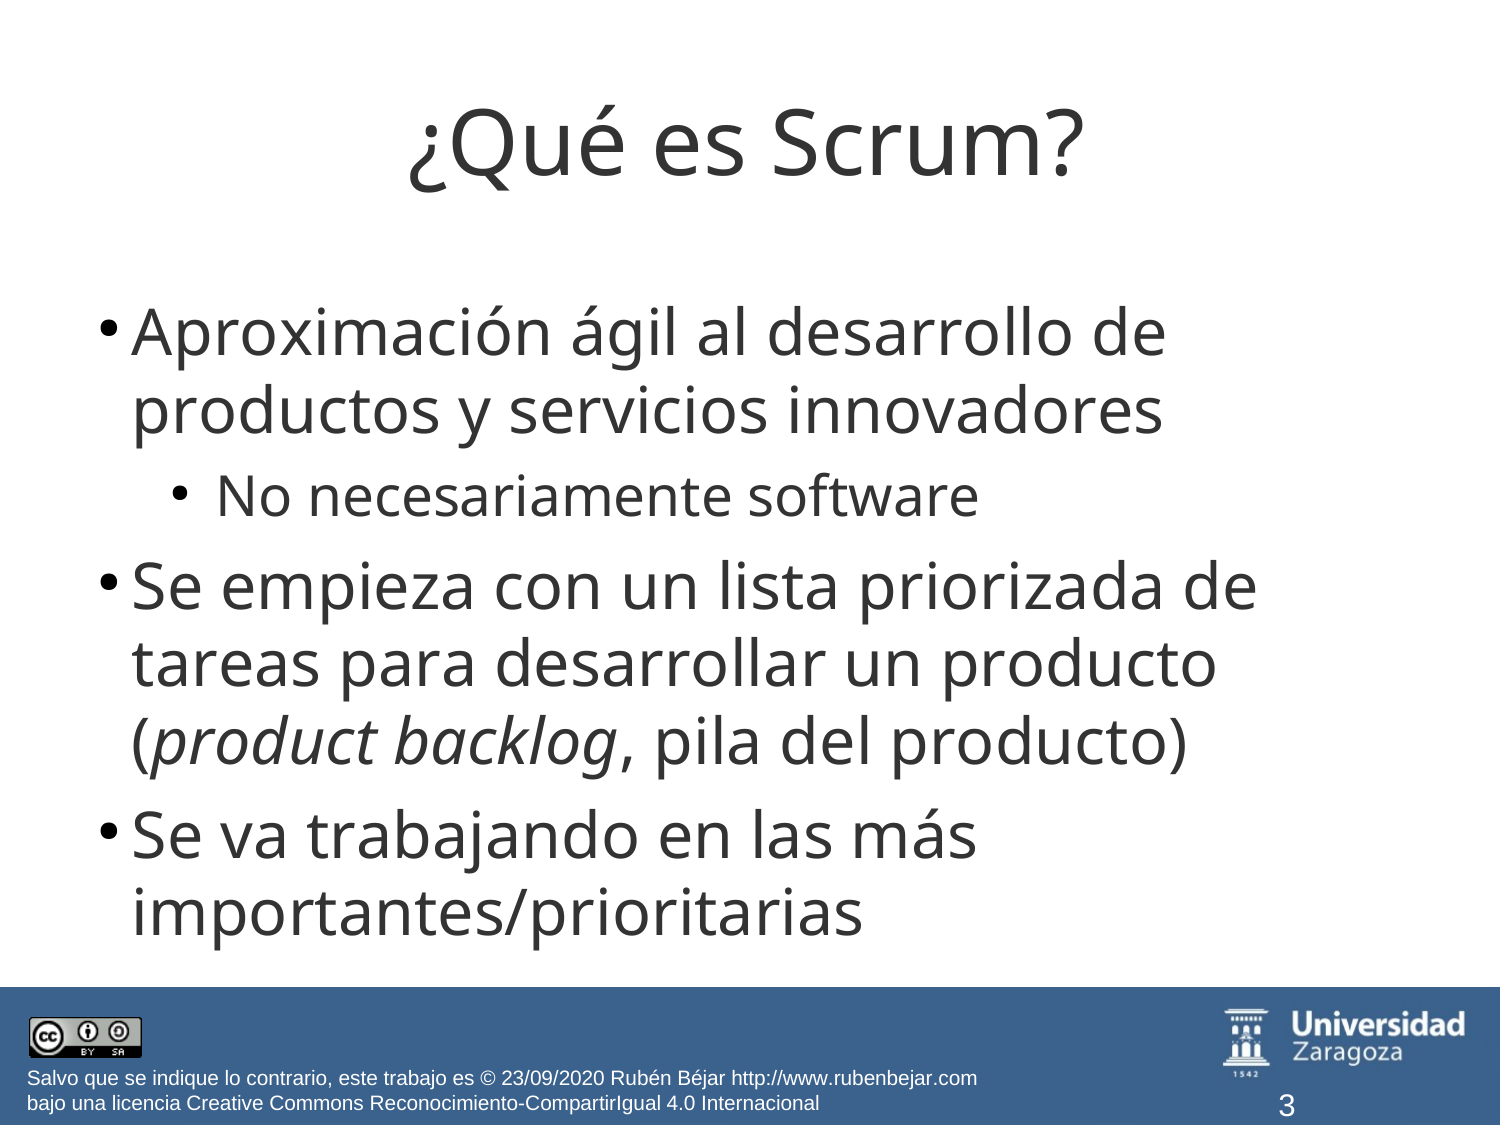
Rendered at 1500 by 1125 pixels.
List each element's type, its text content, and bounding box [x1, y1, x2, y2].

picture [0, 987, 1500, 1125]
title ¿Qué es Scrum? [74, 21, 1420, 257]
list Aproximación ágil al desarrollo de productos y servicios innovadores No necesariamente software Se empieza con un lista priorizada de tareas para desarrollar un producto (product backlog, pila del producto) Se va trabajando en las más importantes/prioritarias [82, 283, 1418, 957]
